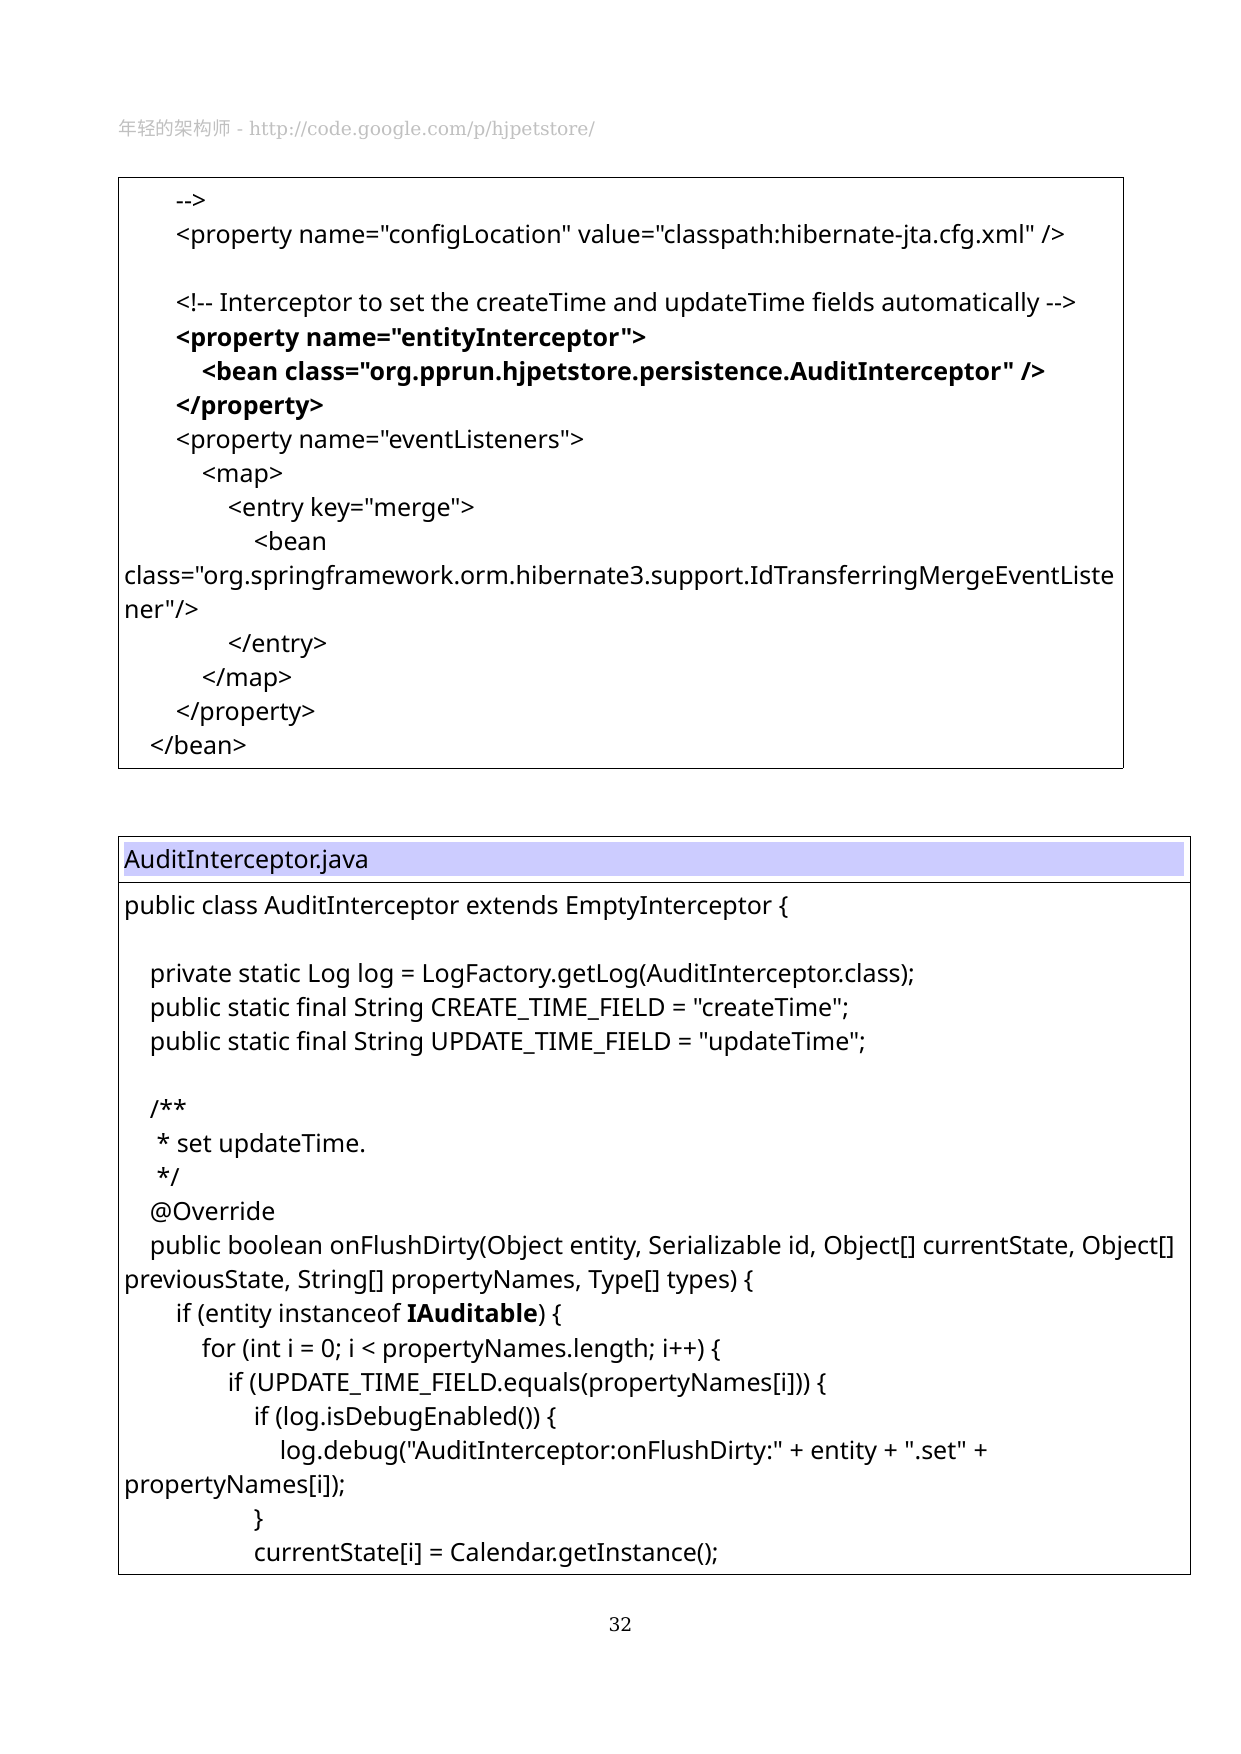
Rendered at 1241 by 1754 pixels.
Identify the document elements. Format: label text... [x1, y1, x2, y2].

table_cell public class AuditInterceptor extends EmptyInterceptor { private static Log log = LogFactory.getLog(AuditInterceptor.class); public static final String CREATE_TIME_FIELD = "createTime"; public static final String UPDATE_TIME_FIELD = "updateTime"; /** * set updateTime. */ @Override public boolean onFlushDirty(Object entity, Serializable id, Object[] currentState, Object[] previousState, String[] propertyNames, Type[] types) { if (entity instanceof IAuditable) { for (int i = 0; i < propertyNames.length; i++) { if (UPDATE_TIME_FIELD.equals(propertyNames[i])) { if (log.isDebugEnabled()) { log.debug("AuditInterceptor:onFlushDirty:" + entity + ".set" + propertyNames[i]); } currentState[i] = Calendar.getInstance(); [119, 883, 1190, 1574]
table_header AuditInterceptor.java [119, 837, 1190, 882]
table_cell --> <property name="configLocation" value="classpath:hibernate-jta.cfg.xml" /> <!-- Interceptor to set the createTime and updateTime fields automatically --> <property name="entityInterceptor"> <bean class="org.pprun.hjpetstore.persistence.AuditInterceptor" /> </property> <property name="eventListeners"> <map> <entry key="merge"> <bean class="org.springframework.orm.hibernate3.support.IdTransferringMergeEventListener"/> </entry> </map> </property> </bean> [119, 178, 1123, 768]
